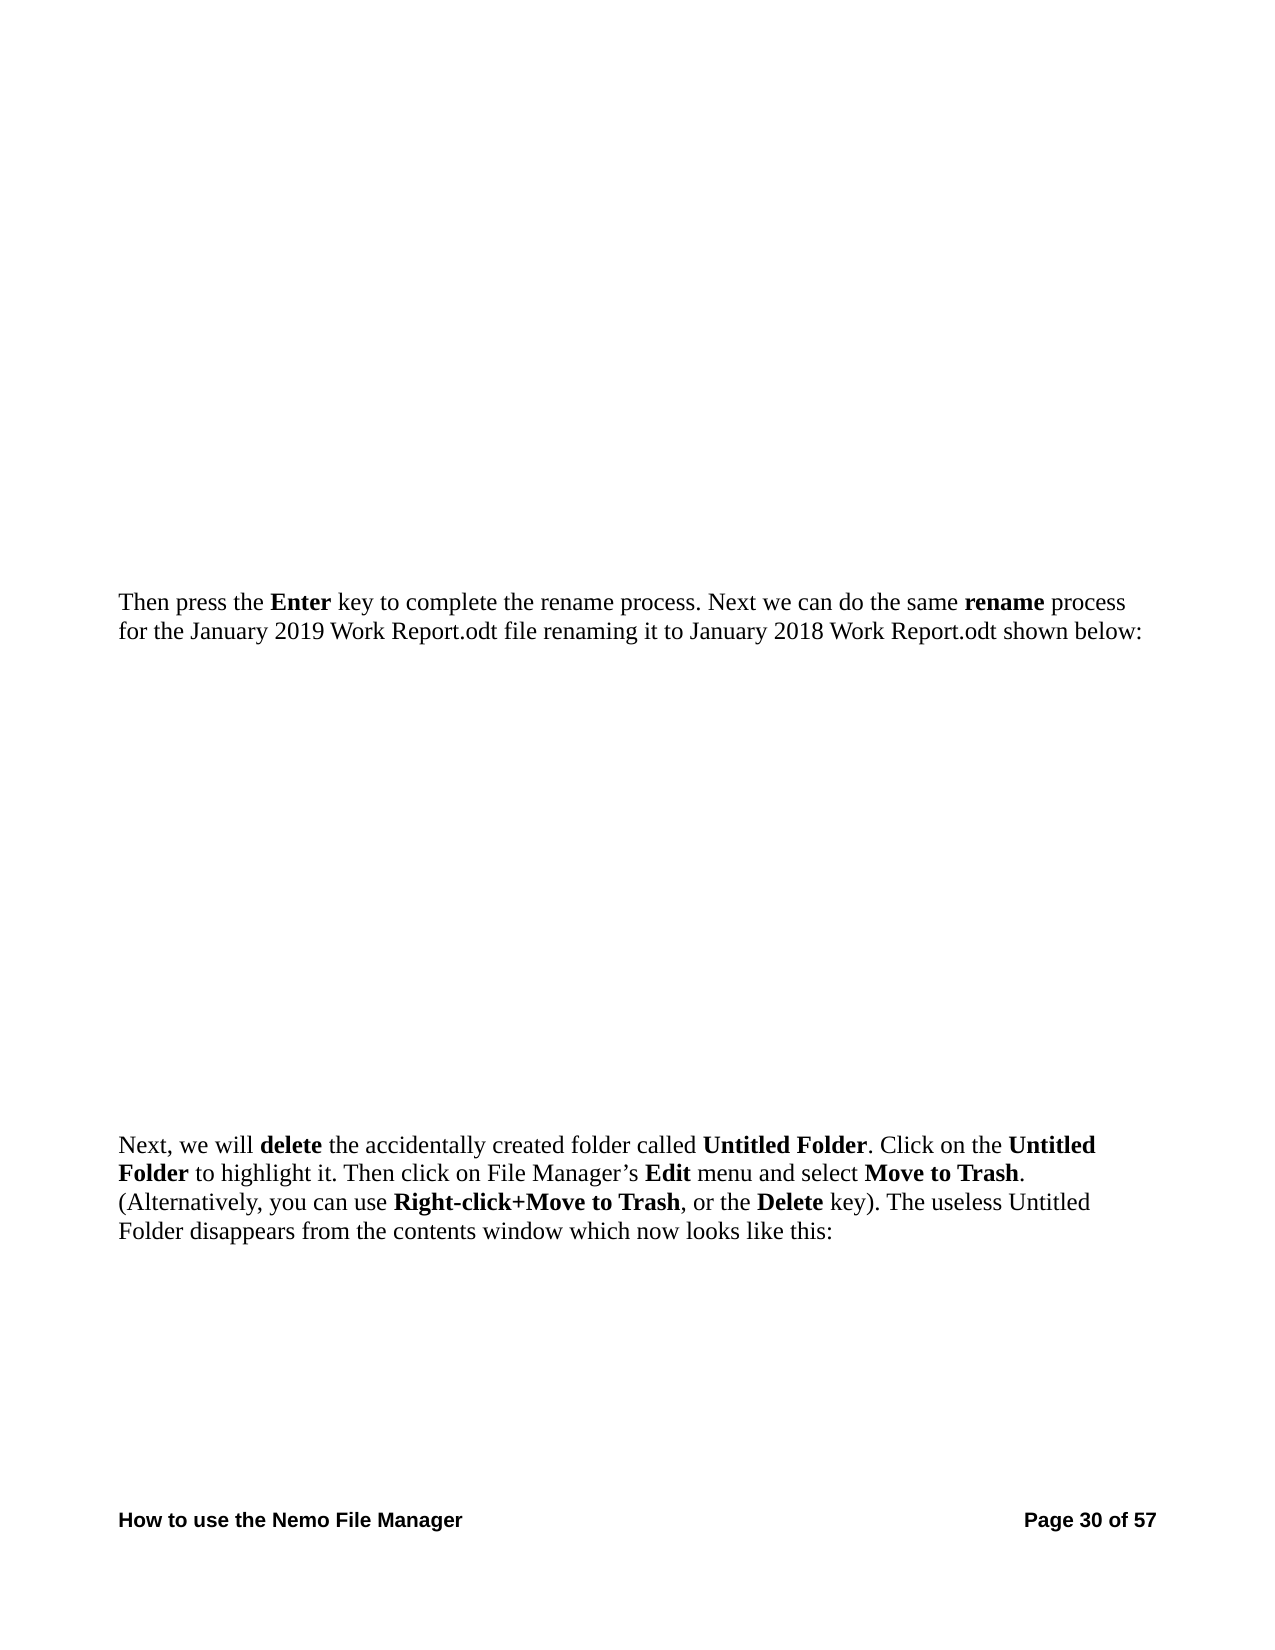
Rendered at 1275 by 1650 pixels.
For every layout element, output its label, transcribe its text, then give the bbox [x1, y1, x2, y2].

text Next, we will delete the accidentally created folder called Untitled Folder. Click on the Untitled Folder to highlight it. Then click on File Manager’s Edit menu and select Move to Trash. (Alternatively, you can use Right-click+Move to Trash, or the Delete key). The useless Untitled Folder disappears from the contents window which now looks like this: [118, 1130, 1157, 1245]
text Then press the Enter key to complete the rename process. Next we can do the same rename process for the January 2019 Work Report.odt file renaming it to January 2018 Work Report.odt shown below: [118, 587, 1157, 645]
